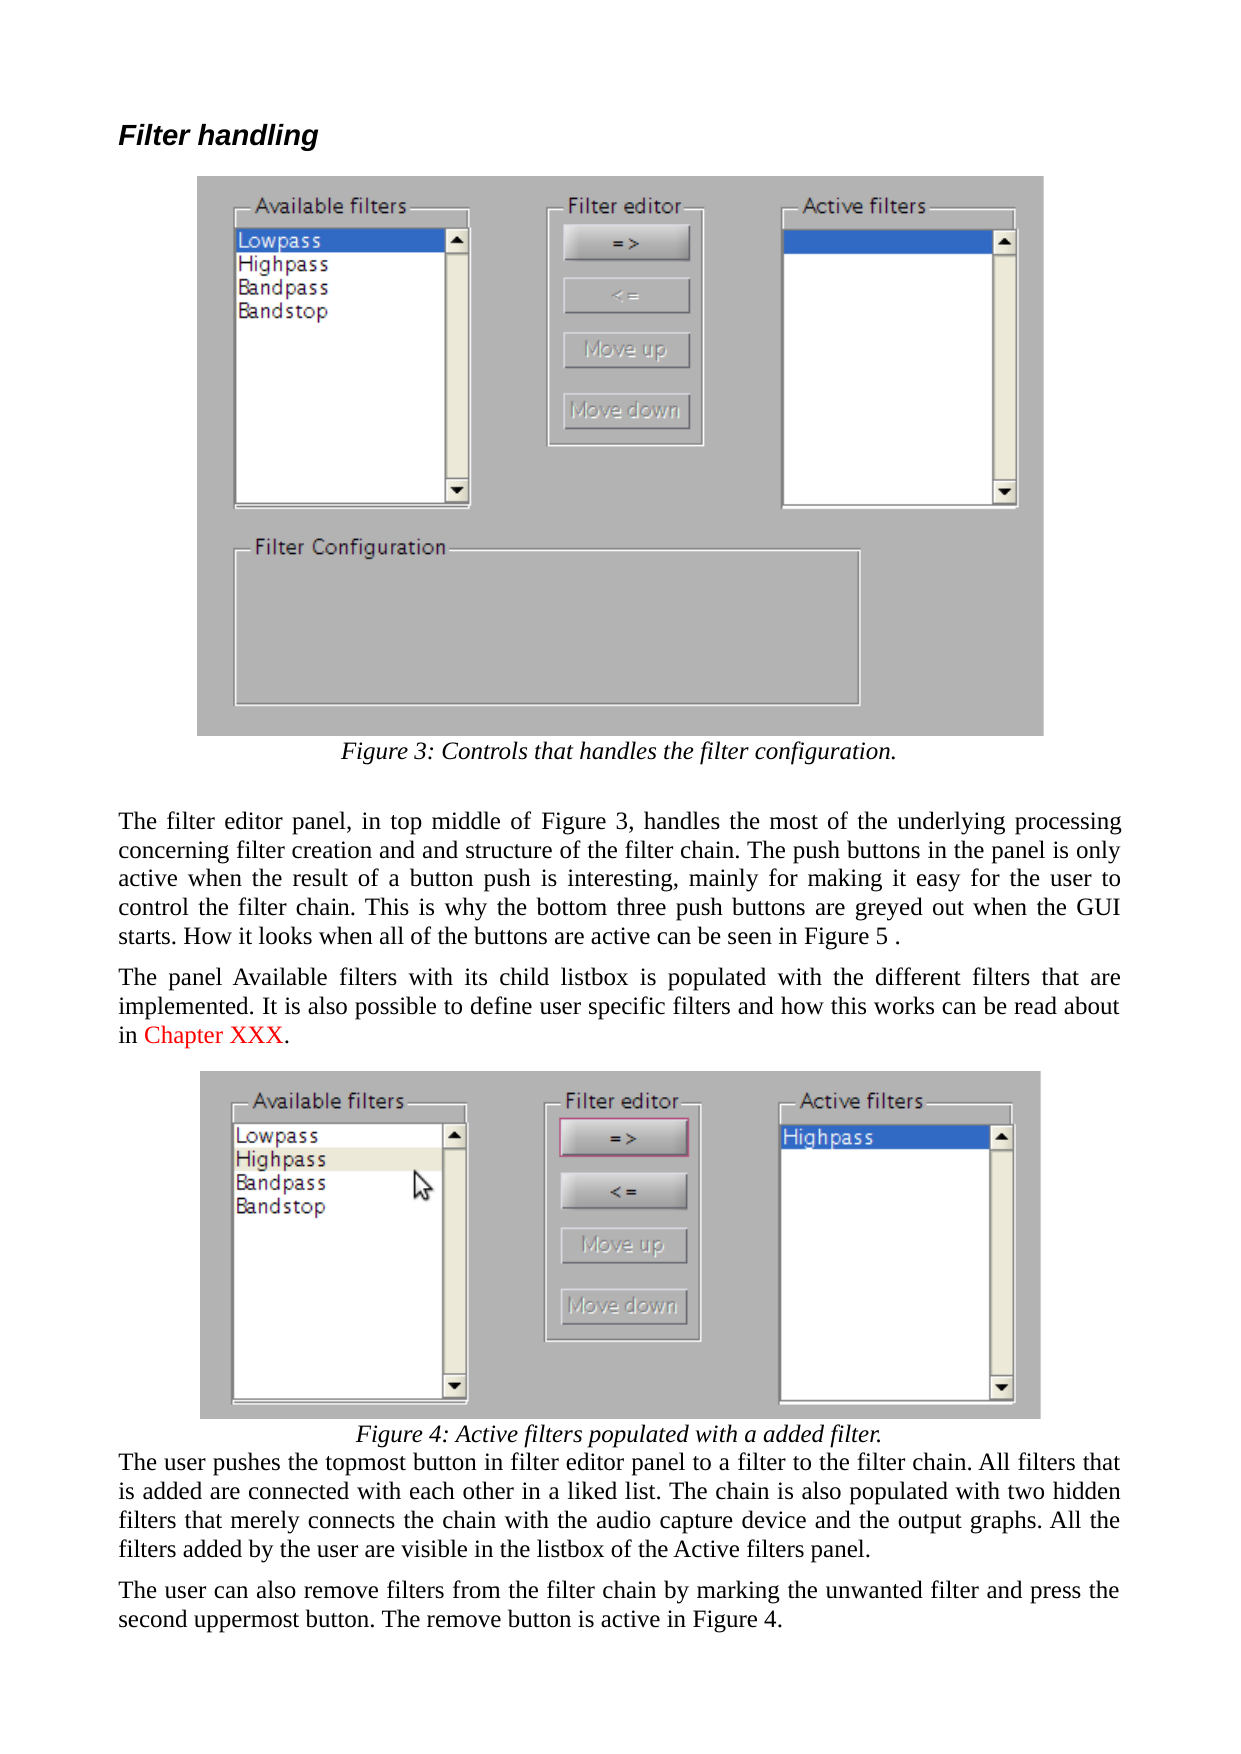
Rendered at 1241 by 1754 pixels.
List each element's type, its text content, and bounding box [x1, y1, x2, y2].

text Figure 4: Active filters populated with a added filter. [200, 1419, 1040, 1447]
text Figure 3: Controls that handles the filter configuration. [197, 736, 1043, 765]
picture [200, 1071, 1041, 1419]
text The user pushes the topmost button in filter editor panel to a filter to the filter chain. All filters that is added are connected with each other in a liked list. The chain is also populated with two hidden filters that merely connects the chain with the audio capture device and the output graphs. All the filters added by the user are visible in the listbox of the Active filters panel. [118, 1059, 1122, 1562]
text The filter editor panel, in top middle of Figure 3, handles the most of the underlying processing concerning filter creation and and structure of the filter chain. The push buttons in the panel is only active when the result of a button push is interesting, mainly for making it easy for the user to control the filter chain. This is why the bottom three push buttons are greyed out when the GUI starts. How it looks when all of the buttons are active can be seen in Figure 5 . [118, 806, 1122, 950]
picture [197, 176, 1044, 736]
text The user can also remove filters from the filter chain by marking the unwanted filter and press the second uppermost button. The remove button is active in Figure 4. [118, 1575, 1122, 1632]
subtitle Filter handling [118, 118, 1122, 152]
text The panel Available filters with its child listbox is populated with the different filters that are implemented. It is also possible to define user specific filters and how this works can be read about in Chapter XXX. [118, 962, 1122, 1048]
